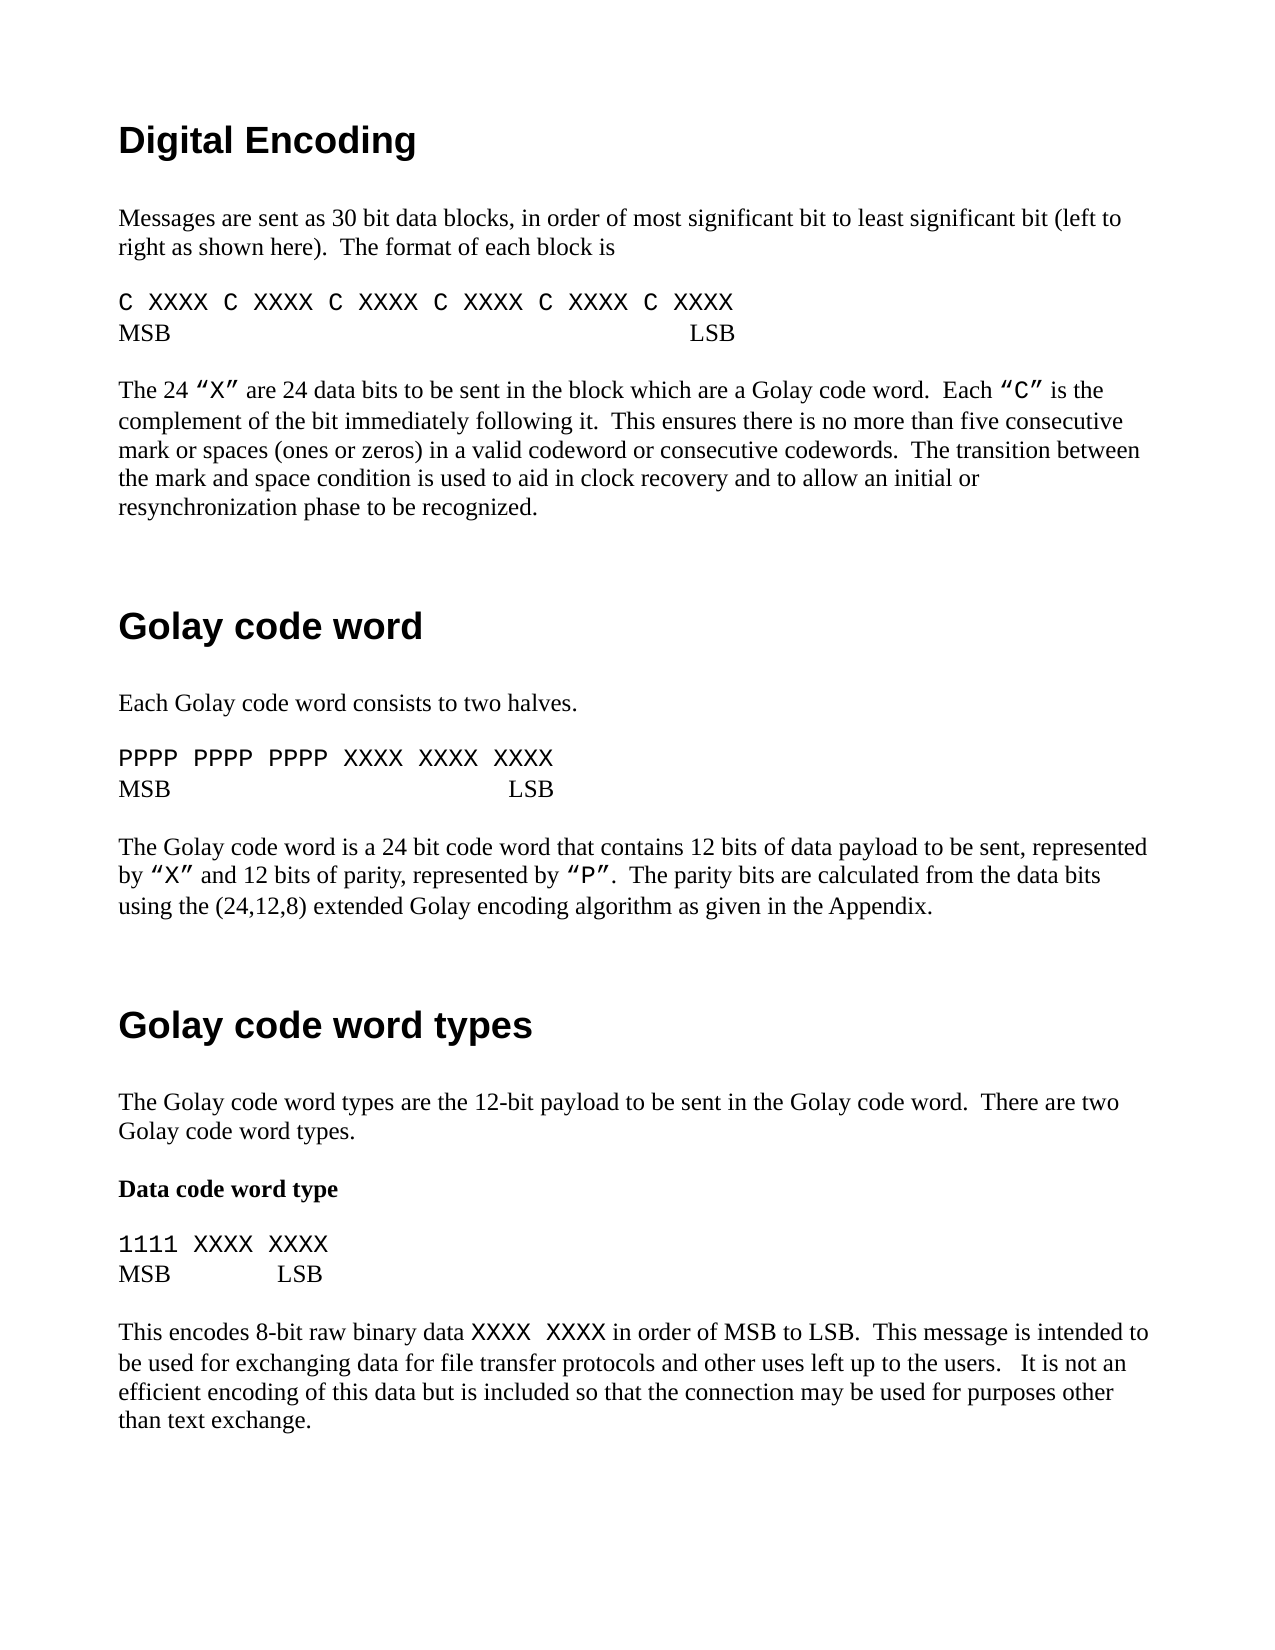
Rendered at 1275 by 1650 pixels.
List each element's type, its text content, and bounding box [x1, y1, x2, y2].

text The 24 “X” are 24 data bits to be sent in the block which are a Golay code word. Each “C” is the complement of the bit immediately following it. This ensures there is no more than five consecutive mark or spaces (ones or zeros) in a valid codeword or consecutive codewords. The transition between the mark and space condition is used to aid in clock recovery and to allow an initial or resynchronization phase to be recognized. [118, 375, 1157, 521]
text C XXXX C XXXX C XXXX C XXXX C XXXX C XXXX [118, 289, 1157, 318]
text MSB LSB [118, 774, 1157, 803]
subtitle Golay code word [118, 603, 1157, 647]
text PPPP PPPP PPPP XXXX XXXX XXXX [118, 746, 1157, 774]
text MSB LSB [118, 1259, 1157, 1288]
text The Golay code word types are the 12-bit payload to be sent in the Golay code word. There are two Golay code word types. [118, 1087, 1157, 1145]
text The Golay code word is a 24 bit code word that contains 12 bits of data payload to be sent, represented by “X” and 12 bits of parity, represented by “P”. The parity bits are calculated from the data bits using the (24,12,8) extended Golay encoding algorithm as given in the Appendix. [118, 832, 1157, 920]
text MSB LSB [118, 318, 1157, 346]
text Each Golay code word consists to two halves. [118, 688, 1157, 717]
text Messages are sent as 30 bit data blocks, in order of most significant bit to least significant bit (left to right as shown here). The format of each block is [118, 203, 1157, 261]
text This encodes 8-bit raw binary data XXXX XXXX in order of MSB to LSB. This message is intended to be used for exchanging data for file transfer protocols and other uses left up to the users. It is not an efficient encoding of this data but is included so that the connection may be used for purposes other than text exchange. [118, 1317, 1157, 1434]
subtitle Golay code word types [118, 1002, 1157, 1046]
text Data code word type [118, 1174, 1157, 1202]
text 1111 XXXX XXXX [118, 1231, 1157, 1259]
subtitle Digital Encoding [118, 118, 1157, 162]
